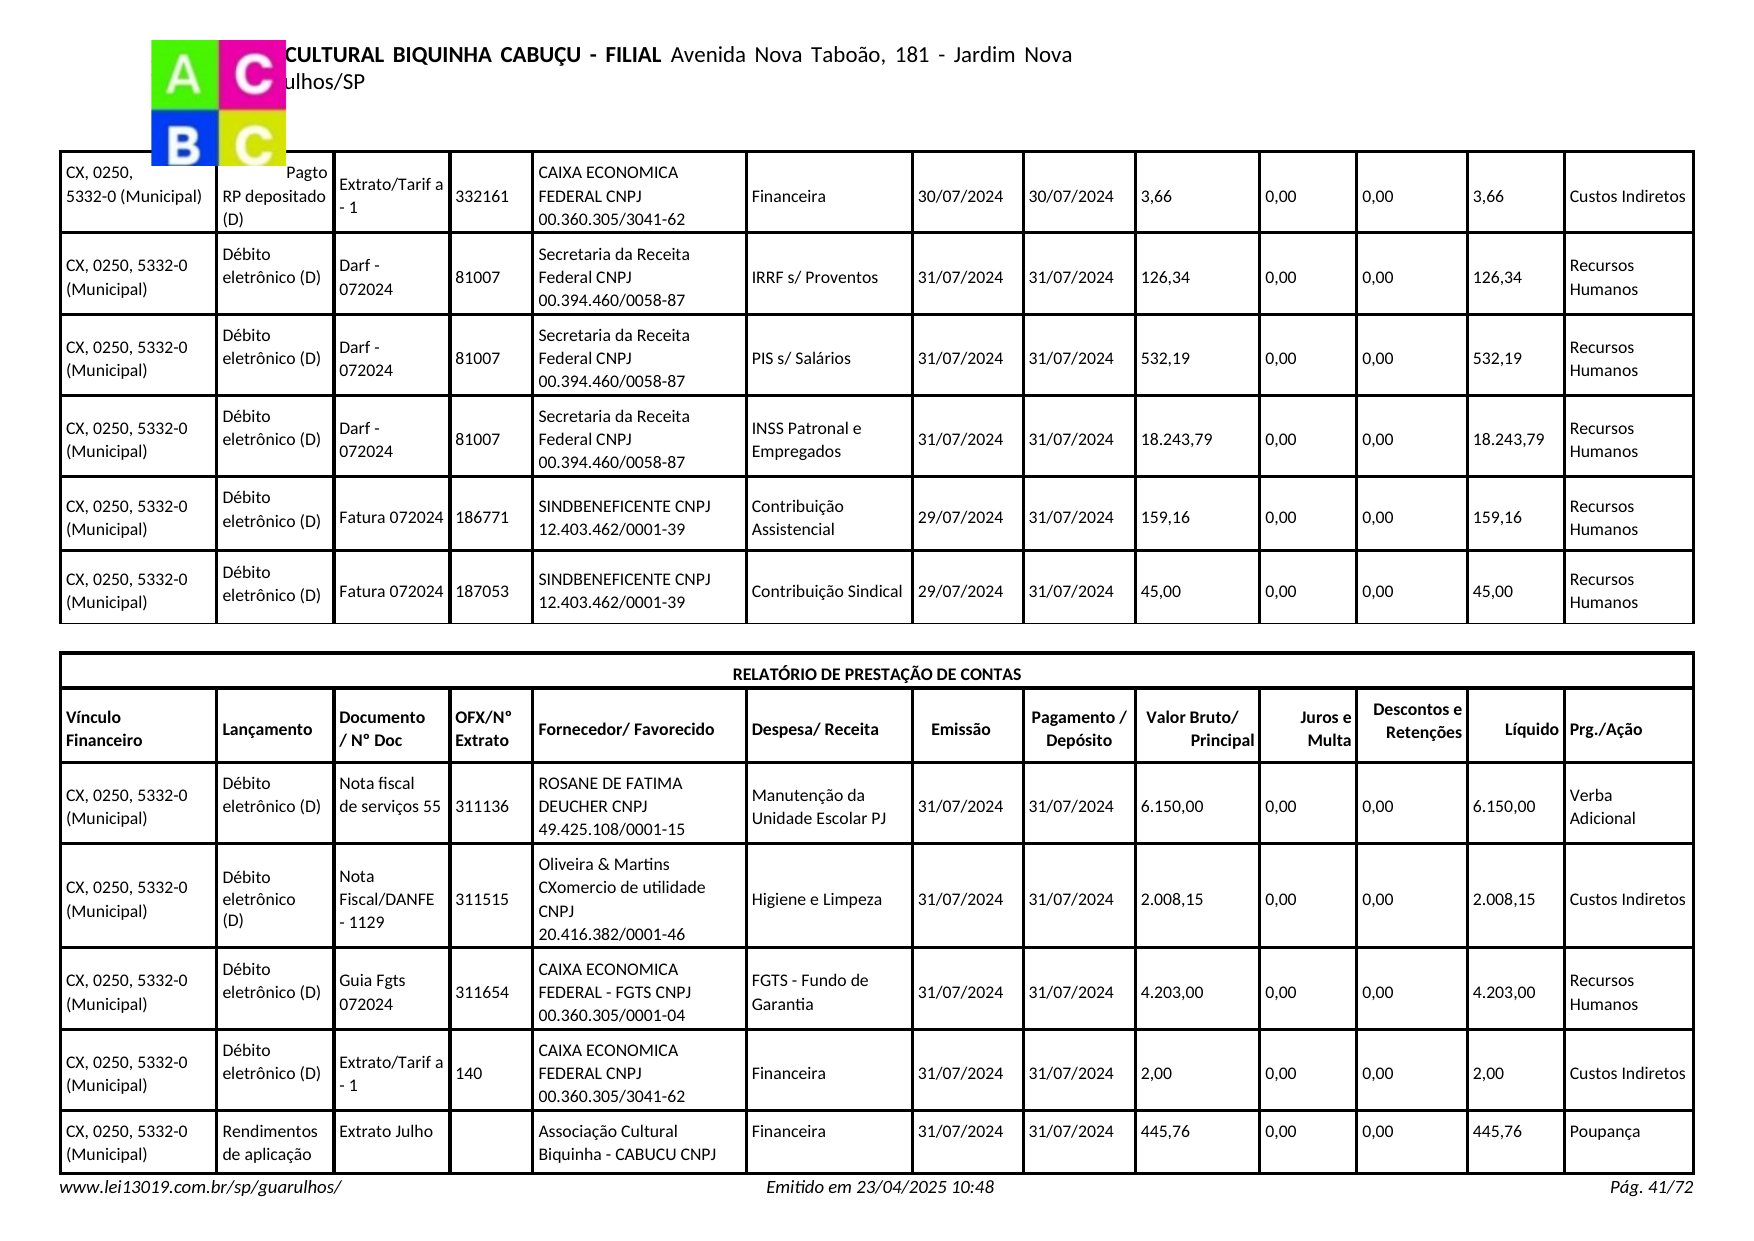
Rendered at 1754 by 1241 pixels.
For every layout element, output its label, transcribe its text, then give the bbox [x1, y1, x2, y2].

table_cell Recursos Humanos [1566, 397, 1692, 475]
table_cell Lançamento [218, 690, 332, 761]
table_cell 0,00 [1358, 397, 1466, 475]
table_cell 30/07/2024 [1025, 153, 1134, 231]
table_cell 0,00 [1261, 949, 1355, 1027]
table_cell Líquido [1469, 690, 1563, 761]
table_cell Custos Indiretos [1566, 845, 1692, 946]
table_cell CX, 0250, 5332-0 (Municipal) [62, 1031, 215, 1109]
table_cell Vínculo Financeiro [62, 690, 215, 761]
table_cell Poupança [1566, 1112, 1692, 1172]
table_cell Juros e Multa [1261, 690, 1355, 761]
table_cell 0,00 [1261, 153, 1355, 231]
table_cell Custos Indiretos [1566, 153, 1692, 231]
table_cell Fatura 072024 [336, 478, 448, 549]
table_cell 0,00 [1261, 1031, 1355, 1109]
table_cell 311654 [452, 949, 531, 1027]
table_cell Débito eletrônico (D) [218, 1031, 332, 1109]
table_cell 159,16 [1137, 478, 1258, 549]
table_cell 31/07/2024 [914, 1031, 1022, 1109]
table_cell 2,00 [1137, 1031, 1258, 1109]
table_cell 3,66 [1137, 153, 1258, 231]
table_cell Prg./Ação [1566, 690, 1692, 761]
table_cell Secretaria da Receita Federal CNPJ 00.394.460/0058-87 [534, 397, 745, 475]
table_cell CX, 0250, 5332-0 (Municipal) [62, 552, 215, 623]
table_cell 140 [452, 1031, 531, 1109]
table_cell Débito eletrônico (D) [218, 478, 332, 549]
table_cell 6.150,00 [1469, 764, 1563, 842]
table_cell Extrato/Tarif a - 1 [336, 1031, 448, 1109]
table_cell 126,34 [1469, 234, 1563, 312]
table_cell Descontos e Retenções [1358, 690, 1466, 761]
table_cell Verba Adicional [1566, 764, 1692, 842]
table_cell INSS Patronal e Empregados [748, 397, 911, 475]
table_cell Secretaria da Receita Federal CNPJ 00.394.460/0058-87 [534, 316, 745, 394]
table_cell 45,00 [1469, 552, 1563, 623]
table_cell CX, 0250, 5332-0 (Municipal) [62, 764, 215, 842]
table_cell IRRF s/ Proventos [748, 234, 911, 312]
table_cell 159,16 [1469, 478, 1563, 549]
table_cell Débito eletrônico (D) [218, 949, 332, 1027]
table_cell 2,00 [1469, 1031, 1563, 1109]
table_cell 0,00 [1261, 845, 1355, 946]
table_cell SINDBENEFICENTE CNPJ 12.403.462/0001-39 [534, 552, 745, 623]
table_cell 311136 [452, 764, 531, 842]
table_cell Fatura 072024 [336, 552, 448, 623]
table_cell Débito eletrônico (D) [218, 845, 332, 946]
table_cell Rendimentos de aplicação [218, 1112, 332, 1172]
table_cell 0,00 [1261, 478, 1355, 549]
table_cell 187053 [452, 552, 531, 623]
table_cell Financeira [748, 153, 911, 231]
table_cell 81007 [452, 234, 531, 312]
table_cell CX, 0250, 5332-0 (Municipal) [62, 397, 215, 475]
table_cell 81007 [452, 316, 531, 394]
table_cell 29/07/2024 [914, 552, 1022, 623]
table_cell Recursos Humanos [1566, 552, 1692, 623]
table_cell 0,00 [1358, 153, 1466, 231]
table_cell 0,00 [1358, 1031, 1466, 1109]
table_cell 31/07/2024 [1025, 1031, 1134, 1109]
table_cell Débito eletrônico (D) [218, 764, 332, 842]
table_cell 2.008,15 [1469, 845, 1563, 946]
table_cell 445,76 [1469, 1112, 1563, 1172]
table_cell 31/07/2024 [914, 845, 1022, 946]
table_cell 0,00 [1358, 316, 1466, 394]
table_cell ROSANE DE FATIMA DEUCHER CNPJ 49.425.108/0001-15 [534, 764, 745, 842]
table_cell Manutenção da Unidade Escolar PJ [748, 764, 911, 842]
table_cell 31/07/2024 [1025, 316, 1134, 394]
table_cell CX, 0250, 5332-0 (Municipal) [62, 845, 215, 946]
table_cell Darf - 072024 [336, 316, 448, 394]
table_cell Débito eletrônico (D) [218, 552, 332, 623]
table_cell 445,76 [1137, 1112, 1258, 1172]
table_cell 2.008,15 [1137, 845, 1258, 946]
table_cell 18.243,79 [1137, 397, 1258, 475]
table_cell 31/07/2024 [914, 764, 1022, 842]
table_cell 0,00 [1261, 764, 1355, 842]
table_cell 31/07/2024 [1025, 845, 1134, 946]
table_cell 6.150,00 [1137, 764, 1258, 842]
table_cell 31/07/2024 [1025, 478, 1134, 549]
table_cell CAIXA ECONOMICA FEDERAL CNPJ 00.360.305/3041-62 [534, 1031, 745, 1109]
table_cell Despesa/ Receita [748, 690, 911, 761]
table_cell Débito eletrônico (D) [218, 316, 332, 394]
table_cell Nota fiscal de serviços 55 [336, 764, 448, 842]
table_cell 186771 [452, 478, 531, 549]
table_cell 31/07/2024 [1025, 552, 1134, 623]
table_cell 30/07/2024 [914, 153, 1022, 231]
table_cell Documento / Nº Doc [336, 690, 448, 761]
table_cell 332161 [452, 153, 531, 231]
table_cell CAIXA ECONOMICA FEDERAL CNPJ 00.360.305/3041-62 [534, 153, 745, 231]
table_cell Pagamento / Depósito [1025, 690, 1134, 761]
table_cell 4.203,00 [1469, 949, 1563, 1027]
table_cell 3,66 [1469, 153, 1563, 231]
table_cell 0,00 [1261, 1112, 1355, 1172]
table_cell 31/07/2024 [914, 949, 1022, 1027]
table_cell 0,00 [1358, 949, 1466, 1027]
table_cell 0,00 [1358, 764, 1466, 842]
table_cell 81007 [452, 397, 531, 475]
table_cell Valor Bruto/ Principal [1137, 690, 1258, 761]
table_cell Financeira [748, 1031, 911, 1109]
table_cell Recursos Humanos [1566, 234, 1692, 312]
table_cell Extrato/Tarif a - 1 [336, 153, 448, 231]
table_cell FGTS - Fundo de Garantia [748, 949, 911, 1027]
table_cell Secretaria da Receita Federal CNPJ 00.394.460/0058-87 [534, 234, 745, 312]
table_cell SINDBENEFICENTE CNPJ 12.403.462/0001-39 [534, 478, 745, 549]
table_cell CX, 0250, 5332-0 (Municipal) [62, 478, 215, 549]
table_cell Oliveira & Martins CXomercio de utilidade CNPJ 20.416.382/0001-46 [534, 845, 745, 946]
table_cell Emissão [914, 690, 1022, 761]
table_cell 31/07/2024 [914, 234, 1022, 312]
table_cell Darf - 072024 [336, 234, 448, 312]
table_cell CX, 0250, 5332-0 (Municipal) [62, 949, 215, 1027]
table_cell 29/07/2024 [914, 478, 1022, 549]
table_header RELATÓRIO DE PRESTAÇÃO DE CONTAS [62, 655, 1692, 686]
table_cell 31/07/2024 [1025, 949, 1134, 1027]
table_cell 0,00 [1358, 845, 1466, 946]
table_cell 31/07/2024 [914, 397, 1022, 475]
table_cell Associação Cultural Biquinha - CABUCU CNPJ [534, 1112, 745, 1172]
table_cell 532,19 [1469, 316, 1563, 394]
table_cell Financeira [748, 1112, 911, 1172]
table_cell Extrato Julho [336, 1112, 448, 1172]
table_cell Nota Fiscal/DANFE - 1129 [336, 845, 448, 946]
table_cell 0,00 [1261, 316, 1355, 394]
table_cell 311515 [452, 845, 531, 946]
table_cell 31/07/2024 [1025, 397, 1134, 475]
table_cell Recursos Humanos [1566, 316, 1692, 394]
table_cell Darf - 072024 [336, 397, 448, 475]
table_cell Fornecedor/ Favorecido [534, 690, 745, 761]
table_cell 31/07/2024 [1025, 1112, 1134, 1172]
table_cell Guia Fgts 072024 [336, 949, 448, 1027]
table_cell 0,00 [1261, 552, 1355, 623]
table_cell 0,00 [1358, 478, 1466, 549]
table_cell 4.203,00 [1137, 949, 1258, 1027]
table_cell 31/07/2024 [914, 1112, 1022, 1172]
table_cell CX, 0250, 5332-0 (Municipal) [62, 316, 215, 394]
table_cell Recursos Humanos [1566, 949, 1692, 1027]
table_cell Débito eletrônico (D) [218, 397, 332, 475]
table_cell 0,00 [1261, 397, 1355, 475]
table_cell 45,00 [1137, 552, 1258, 623]
table_cell OFX/Nº Extrato [452, 690, 531, 761]
table_cell 31/07/2024 [1025, 764, 1134, 842]
table_cell CAIXA ECONOMICA FEDERAL - FGTS CNPJ 00.360.305/0001-04 [534, 949, 745, 1027]
table_cell Custos Indiretos [1566, 1031, 1692, 1109]
table_cell 0,00 [1358, 552, 1466, 623]
table_cell 18.243,79 [1469, 397, 1563, 475]
table_cell Contribuição Assistencial [748, 478, 911, 549]
table_cell Pagto RP depositado (D) [218, 153, 332, 231]
table_cell CX, 0250, 5332-0 (Municipal) [62, 234, 215, 312]
table_cell Contribuição Sindical [748, 552, 911, 623]
table_cell 0,00 [1358, 234, 1466, 312]
table_cell Débito eletrônico (D) [218, 234, 332, 312]
table_cell CX, 0250, 5332-0 (Municipal) [62, 153, 215, 231]
table_cell PIS s/ Salários [748, 316, 911, 394]
table_cell 126,34 [1137, 234, 1258, 312]
table_cell 0,00 [1261, 234, 1355, 312]
table_cell 532,19 [1137, 316, 1258, 394]
table_cell 31/07/2024 [1025, 234, 1134, 312]
table_cell Recursos Humanos [1566, 478, 1692, 549]
table_cell CX, 0250, 5332-0 (Municipal) [62, 1112, 215, 1172]
table_cell Higiene e Limpeza [748, 845, 911, 946]
table_cell [452, 1112, 531, 1172]
table_cell 0,00 [1358, 1112, 1466, 1172]
table_cell 31/07/2024 [914, 316, 1022, 394]
